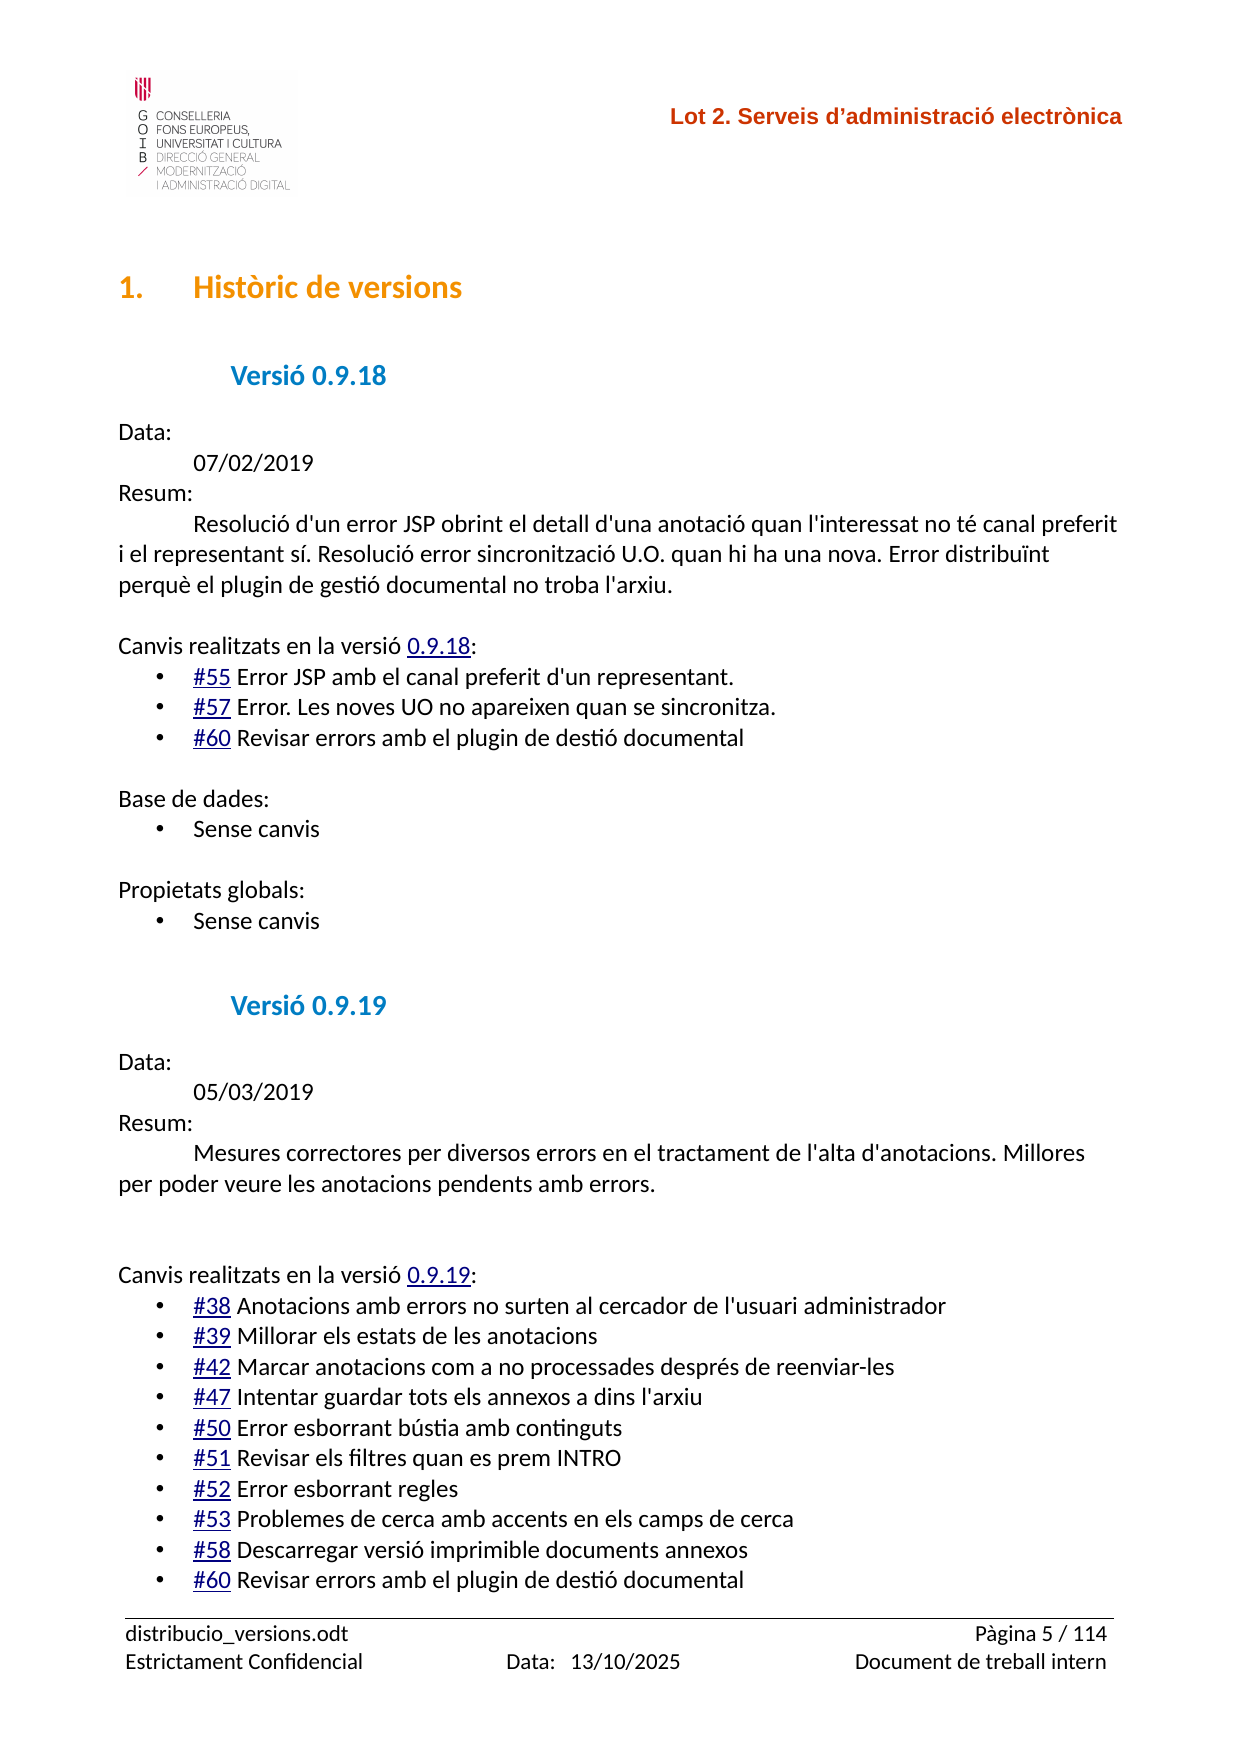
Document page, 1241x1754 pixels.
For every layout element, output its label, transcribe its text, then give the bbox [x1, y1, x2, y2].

list #60 Revisar errors amb el plugin de destió documental [156, 722, 1122, 752]
text Data: [118, 417, 1122, 447]
text Data: [118, 1046, 1122, 1076]
text 05/03/2019 [118, 1076, 1122, 1107]
list #42 Marcar anotacions com a no processades després de reenviar-les [156, 1351, 1122, 1382]
list #39 Millorar els estats de les anotacions [156, 1321, 1122, 1351]
text Resolució d'un error JSP obrint el detall d'una anotació quan l'interessat no té canal preferit i el representant sí. Resolució error sincronització U.O. quan hi ha una nova. Error distribuïnt perquè el plugin de gestió documental no troba l'arxiu. [118, 508, 1122, 600]
list #52 Error esborrant regles [156, 1473, 1122, 1504]
text Propietats globals: [118, 874, 1122, 905]
text Base de dades: [118, 783, 1122, 813]
subtitle Històric de versions [118, 266, 1122, 307]
list #58 Descarregar versió imprimible documents annexos [156, 1534, 1122, 1565]
text Resum: [118, 1107, 1122, 1137]
text 07/02/2019 [118, 447, 1122, 478]
list #60 Revisar errors amb el plugin de destió documental [156, 1565, 1122, 1595]
picture [126, 70, 299, 197]
text Canvis realitzats en la versió 0.9.18: [118, 630, 1122, 661]
list Sense canvis [156, 905, 1122, 935]
text Canvis realitzats en la versió 0.9.19: [118, 1259, 1122, 1290]
text Mesures correctores per diversos errors en el tractament de l'alta d'anotacions. Millores per poder veure les anotacions pendents amb errors. [118, 1137, 1122, 1198]
list #53 Problemes de cerca amb accents en els camps de cerca [156, 1504, 1122, 1534]
list #55 Error JSP amb el canal preferit d'un representant. [156, 661, 1122, 691]
subtitle Versió 0.9.19 [153, 987, 1122, 1022]
list #50 Error esborrant bústia amb continguts [156, 1412, 1122, 1443]
list #57 Error. Les noves UO no apareixen quan se sincronitza. [156, 691, 1122, 722]
list #38 Anotacions amb errors no surten al cercador de l'usuari administrador [156, 1290, 1122, 1321]
list #47 Intentar guardar tots els annexos a dins l'arxiu [156, 1382, 1122, 1412]
list Sense canvis [156, 813, 1122, 844]
subtitle Versió 0.9.18 [153, 357, 1122, 393]
text Resum: [118, 478, 1122, 508]
list #51 Revisar els filtres quan es prem INTRO [156, 1443, 1122, 1473]
